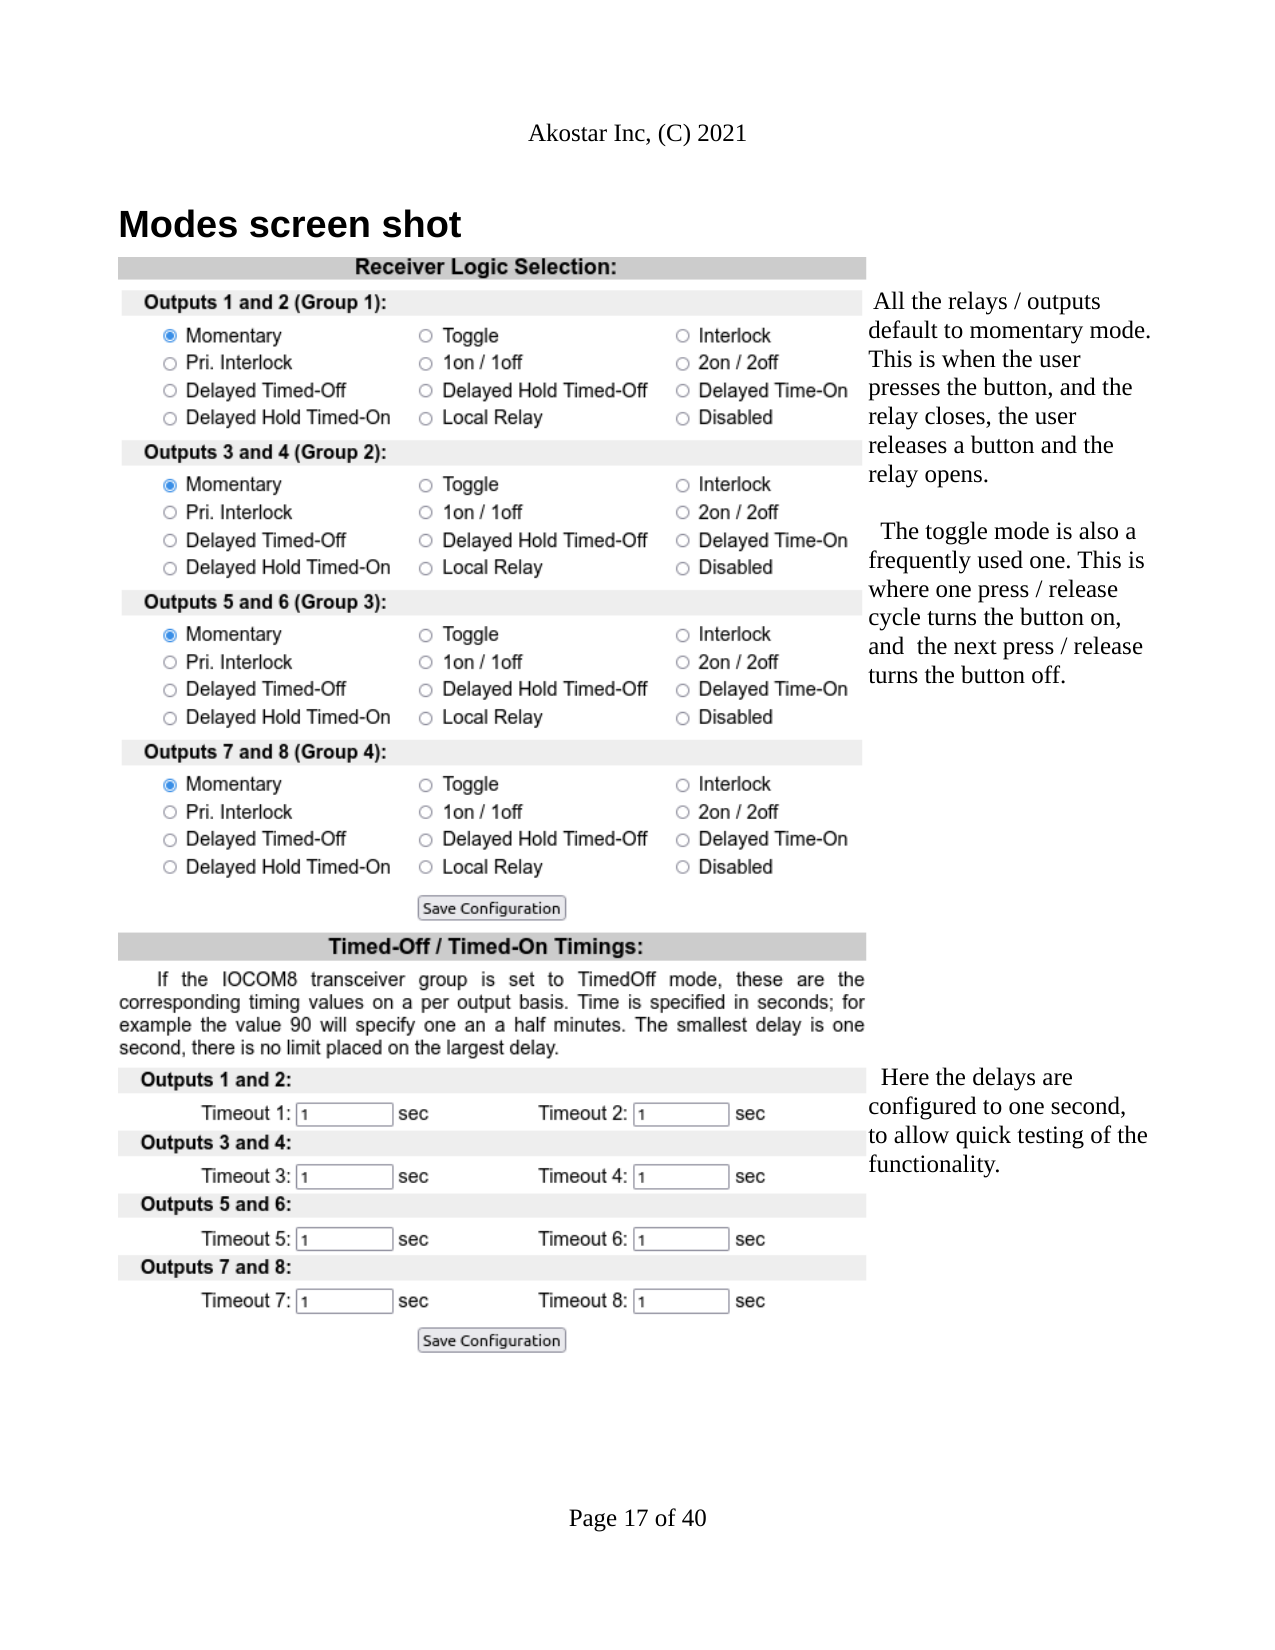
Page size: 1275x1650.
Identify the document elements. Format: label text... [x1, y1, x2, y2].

subtitle Modes screen shot [118, 201, 1157, 245]
table_header All the relays / outputs default to momentary mode. This is when the user presses the button, and the relay closes, the user releases a button and the relay opens. The toggle mode is also a frequently used one. This is where one press / release cycle turns the button on, and the next press / release turns the button off. Here the delays are configured to one second, to allow quick testing of the functionality. [868, 258, 1157, 1393]
picture [118, 257, 868, 1365]
table_header [118, 1365, 868, 1393]
